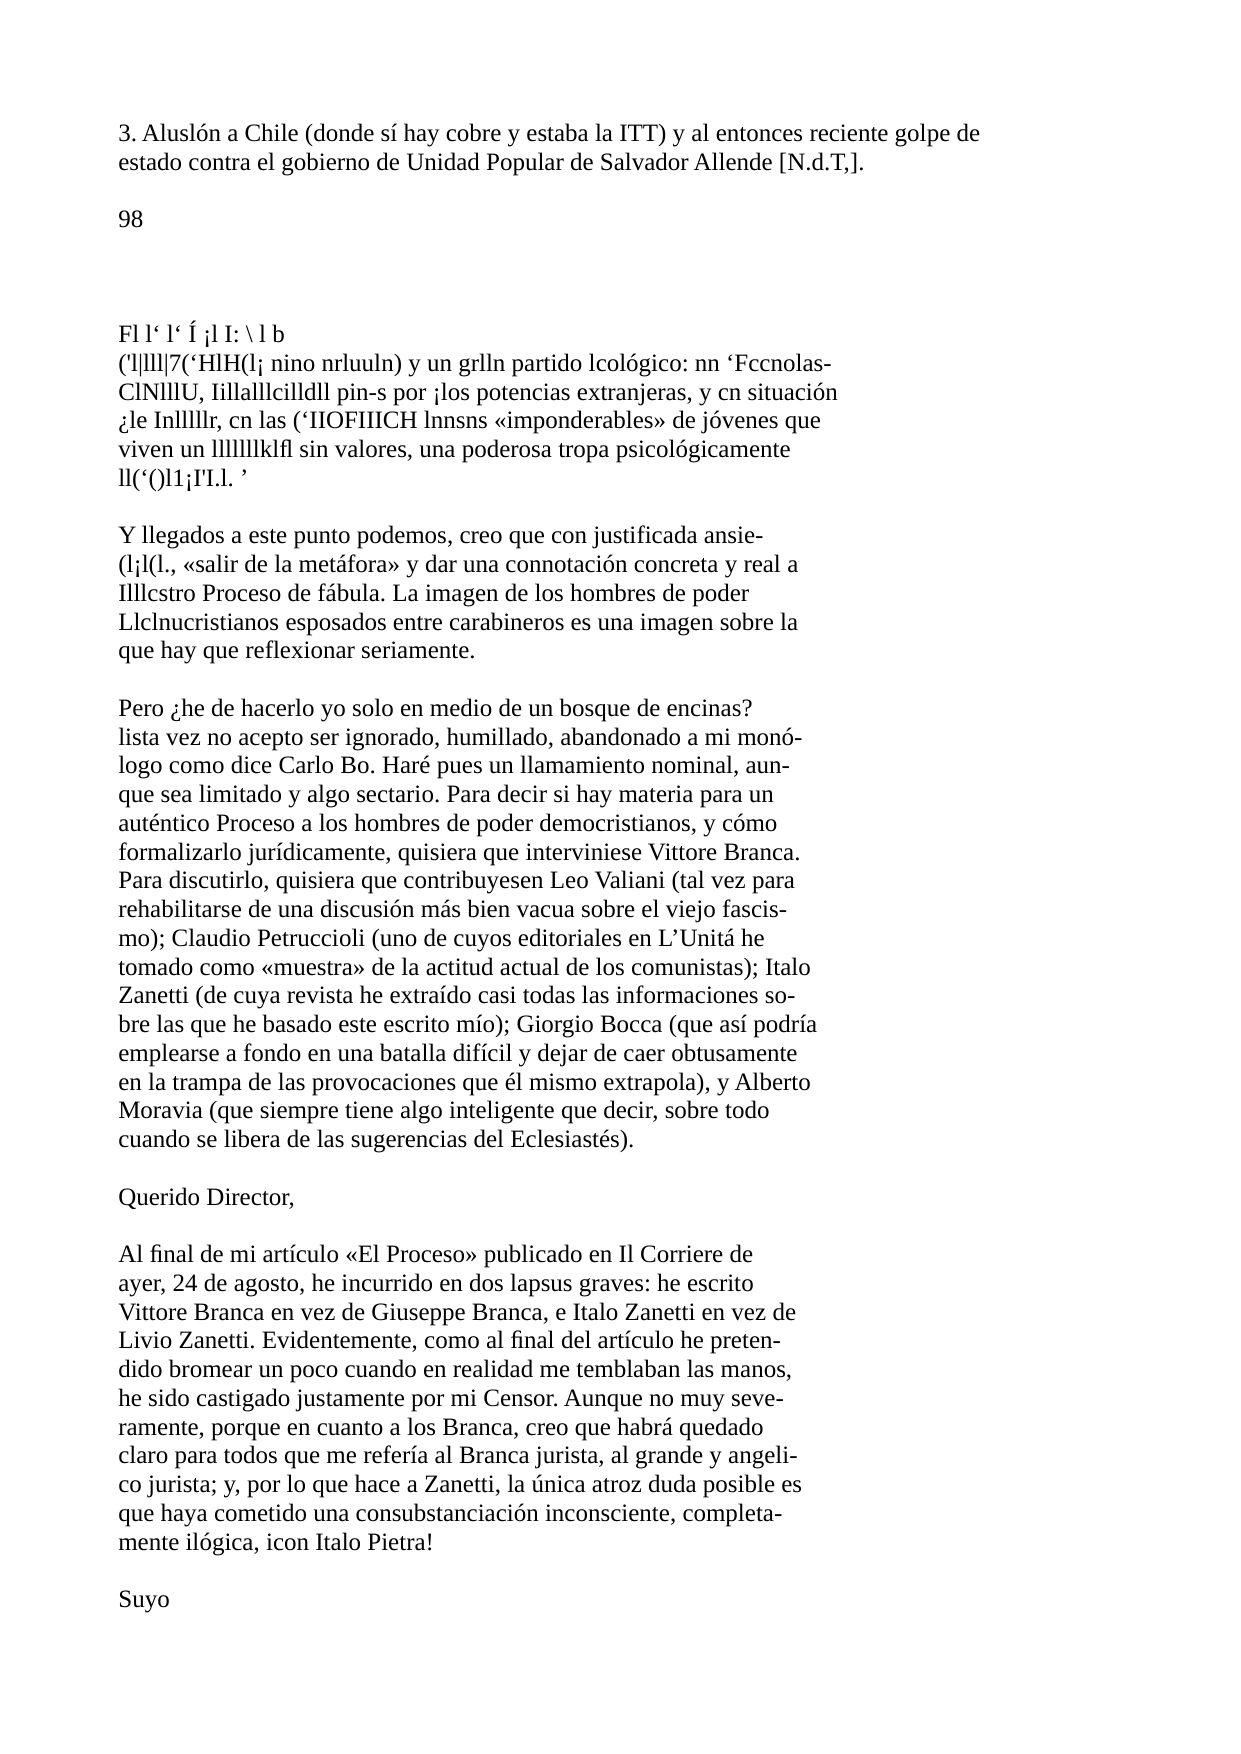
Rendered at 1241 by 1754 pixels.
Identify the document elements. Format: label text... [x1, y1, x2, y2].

text Y llegados a este punto podemos, creo que con justificada ansie- [118, 521, 1122, 549]
text formalizarlo jurídicamente, quisiera que interviniese Vittore Branca. [118, 837, 1122, 866]
text ll(‘()l1¡I'I.l. ’ [118, 463, 1122, 492]
text ayer, 24 de agosto, he incurrido en dos lapsus graves: he escrito [118, 1268, 1122, 1297]
text mente ilógica, icon Italo Pietra! [118, 1527, 1122, 1556]
text Vittore Branca en vez de Giuseppe Branca, e Italo Zanetti en vez de [118, 1297, 1122, 1326]
text logo como dice Carlo Bo. Haré pues un llamamiento nominal, aun- [118, 751, 1122, 779]
text mo); Claudio Petruccioli (uno de cuyos editoriales en L’Unitá he [118, 923, 1122, 952]
text Moravia (que siempre tiene algo inteligente que decir, sobre todo [118, 1096, 1122, 1124]
text cuando se libera de las sugerencias del Eclesiastés). [118, 1124, 1122, 1153]
text co jurista; y, por lo que hace a Zanetti, la única atroz duda posible es [118, 1469, 1122, 1498]
text Livio Zanetti. Evidentemente, como al ﬁnal del artículo he preten- [118, 1326, 1122, 1354]
text (l¡l(l., «salir de la metáfora» y dar una connotación concreta y real a [118, 549, 1122, 578]
text que haya cometido una consubstanciación inconsciente, completa- [118, 1498, 1122, 1527]
text viven un lllllllklﬂ sin valores, una poderosa tropa psicológicamente [118, 434, 1122, 463]
text Fl l‘ l‘ Í ¡l I: \ l b [118, 319, 1122, 348]
text estado contra el gobierno de Unidad Popular de Salvador Allende [N.d.T,]. [118, 147, 1122, 176]
text Suyo [118, 1584, 1122, 1613]
text 98 [118, 204, 1122, 233]
text en la trampa de las provocaciones que él mismo extrapola), y Alberto [118, 1067, 1122, 1096]
text que sea limitado y algo sectario. Para decir si hay materia para un [118, 779, 1122, 808]
text que hay que reflexionar seriamente. [118, 636, 1122, 664]
text emplearse a fondo en una batalla difícil y dejar de caer obtusamente [118, 1038, 1122, 1067]
text Querido Director, [118, 1182, 1122, 1211]
text Illlcstro Proceso de fábula. La imagen de los hombres de poder [118, 578, 1122, 607]
text tomado como «muestra» de la actitud actual de los comunistas); Italo [118, 952, 1122, 981]
text 3. Aluslón a Chile (donde sí hay cobre y estaba la ITT) y al entonces reciente golpe de [118, 118, 1122, 147]
text ¿le Inlllllr, cn las (‘IIOFIIICH lnnsns «imponderables» de jóvenes que [118, 406, 1122, 434]
text ramente, porque en cuanto a los Branca, creo que habrá quedado [118, 1412, 1122, 1441]
text ClNlllU, Iillalllcilldll pin-s por ¡los potencias extranjeras, y cn situación [118, 377, 1122, 406]
text auténtico Proceso a los hombres de poder democristianos, y cómo [118, 808, 1122, 837]
text Para discutirlo, quisiera que contribuyesen Leo Valiani (tal vez para [118, 866, 1122, 894]
text Al ﬁnal de mi artículo «El Proceso» publicado en Il Corriere de [118, 1239, 1122, 1268]
text lista vez no acepto ser ignorado, humillado, abandonado a mi monó- [118, 722, 1122, 751]
text Pero ¿he de hacerlo yo solo en medio de un bosque de encinas? [118, 693, 1122, 722]
text he sido castigado justamente por mi Censor. Aunque no muy seve- [118, 1383, 1122, 1412]
text Zanetti (de cuya revista he extraído casi todas las informaciones so- [118, 981, 1122, 1009]
text bre las que he basado este escrito mío); Giorgio Bocca (que así podría [118, 1009, 1122, 1038]
text dido bromear un poco cuando en realidad me temblaban las manos, [118, 1354, 1122, 1383]
text claro para todos que me refería al Branca jurista, al grande y angeli- [118, 1441, 1122, 1469]
text rehabilitarse de una discusión más bien vacua sobre el viejo fascis- [118, 894, 1122, 923]
text Llclnucristianos esposados entre carabineros es una imagen sobre la [118, 607, 1122, 636]
text ('l|lll|7(‘HlH(l¡ nino nrluuln) y un grlln partido lcológico: nn ‘Fccnolas- [118, 348, 1122, 377]
